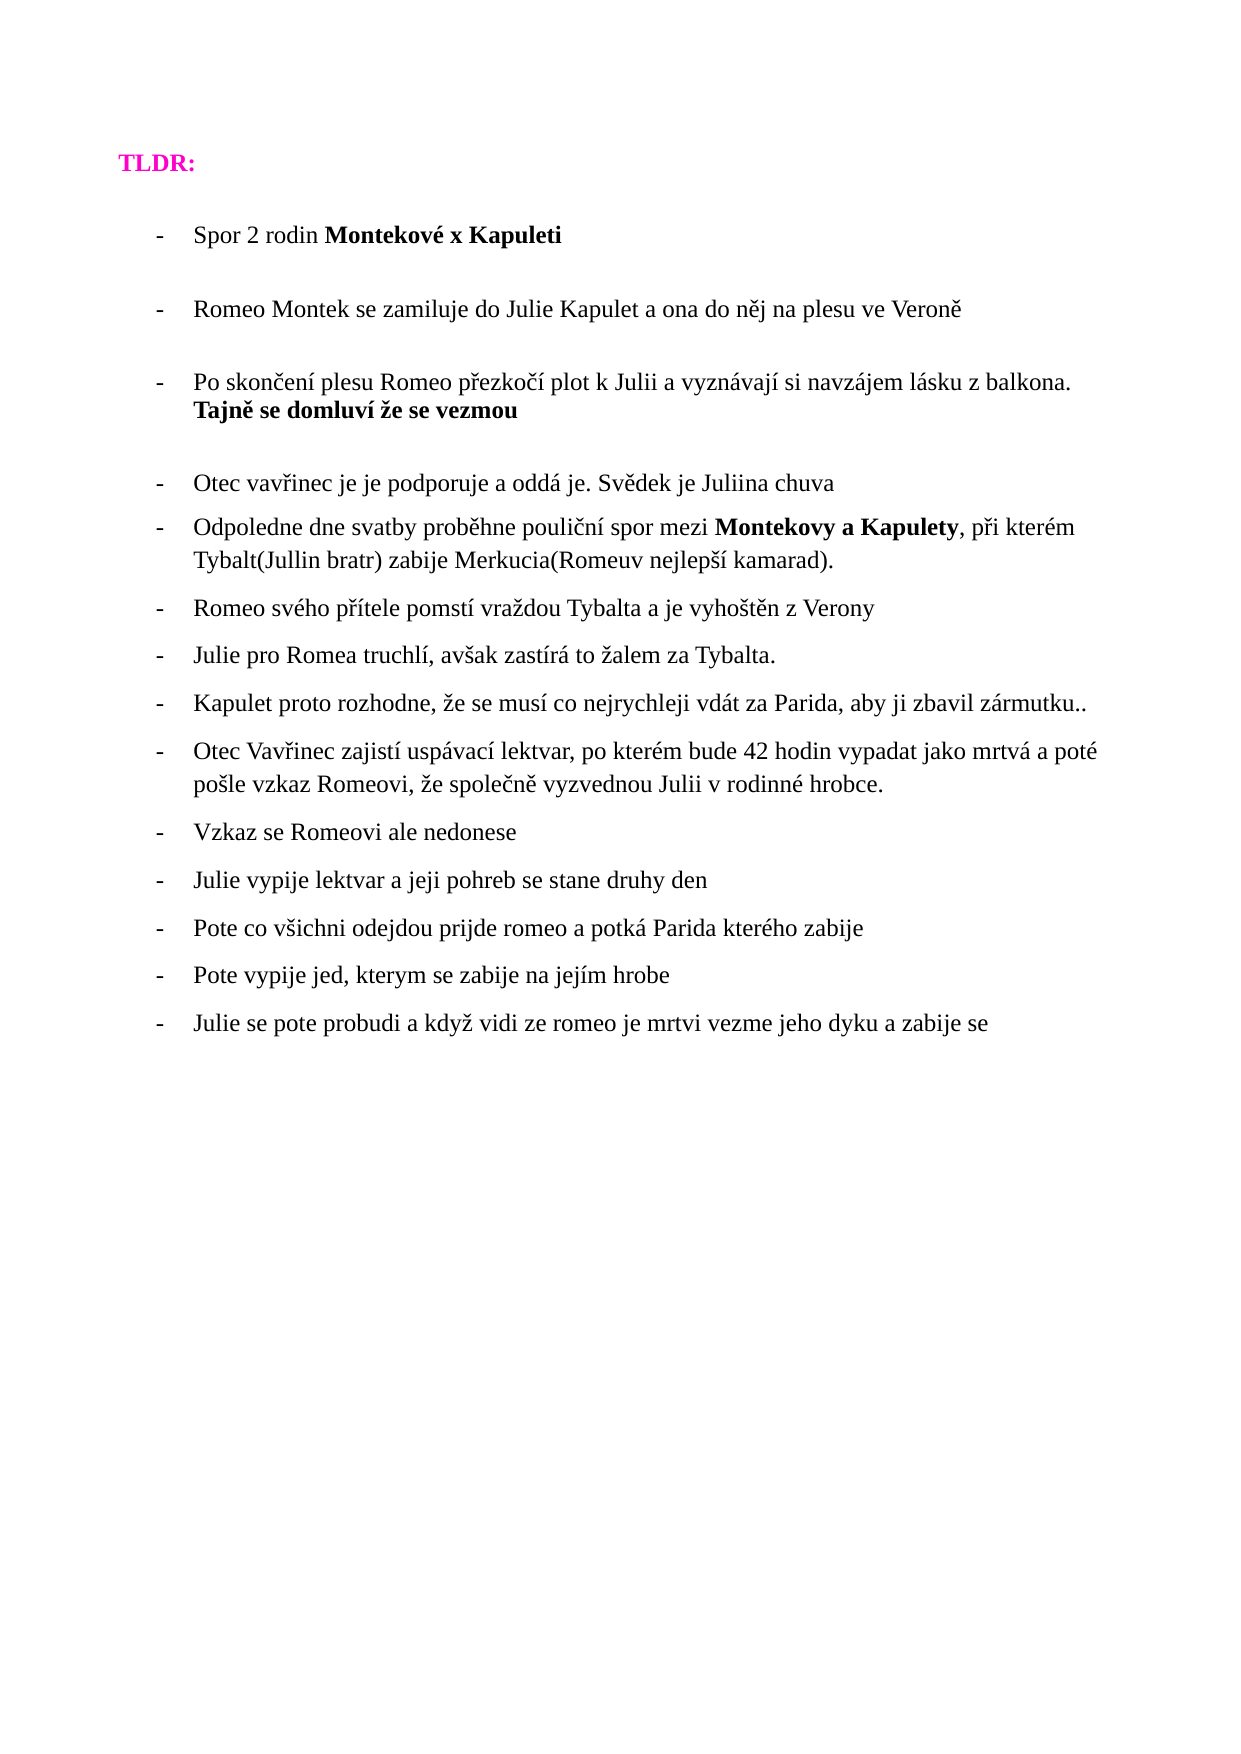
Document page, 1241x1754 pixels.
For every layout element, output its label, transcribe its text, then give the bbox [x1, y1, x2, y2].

list Pote vypije jed, kterym se zabije na jejím hrobe [156, 961, 1122, 989]
list Odpoledne dne svatby proběhne pouliční spor mezi Montekovy a Kapulety, při kterém Tybalt(Jullin bratr) zabije Merkucia(Romeuv nejlepší kamarad). [156, 512, 1122, 574]
list Spor 2 rodin Montekové x Kapuleti [156, 221, 1122, 249]
list Julie pro Romea truchlí, avšak zastírá to žalem za Tybalta. [156, 641, 1122, 669]
list Julie se pote probudi a když vidi ze romeo je mrtvi vezme jeho dyku a zabije se [156, 1008, 1122, 1037]
list Romeo Montek se zamiluje do Julie Kapulet a ona do něj na plesu ve Veroně [156, 294, 1122, 322]
text TLDR: [118, 148, 1122, 176]
list Pote co všichni odejdou prijde romeo a potká Parida kterého zabije [156, 913, 1122, 941]
list Vzkaz se Romeovi ale nedonese [156, 817, 1122, 846]
list Julie vypije lektvar a jeji pohreb se stane druhy den [156, 865, 1122, 894]
list Otec Vavřinec zajistí uspávací lektvar, po kterém bude 42 hodin vypadat jako mrtvá a poté pošle vzkaz Romeovi, že společně vyzvednou Julii v rodinné hrobce. [156, 736, 1122, 798]
list Kapulet proto rozhodne, že se musí co nejrychleji vdát za Parida, aby ji zbavil zármutku.. [156, 688, 1122, 717]
list Otec vavřinec je je podporuje a oddá je. Svědek je Juliina chuva [156, 468, 1122, 497]
list Po skončení plesu Romeo přezkočí plot k Julii a vyznávají si navzájem lásku z balkona. Tajně se domluví že se vezmou [156, 367, 1122, 424]
list Romeo svého přítele pomstí vraždou Tybalta a je vyhoštěn z Verony [156, 593, 1122, 622]
